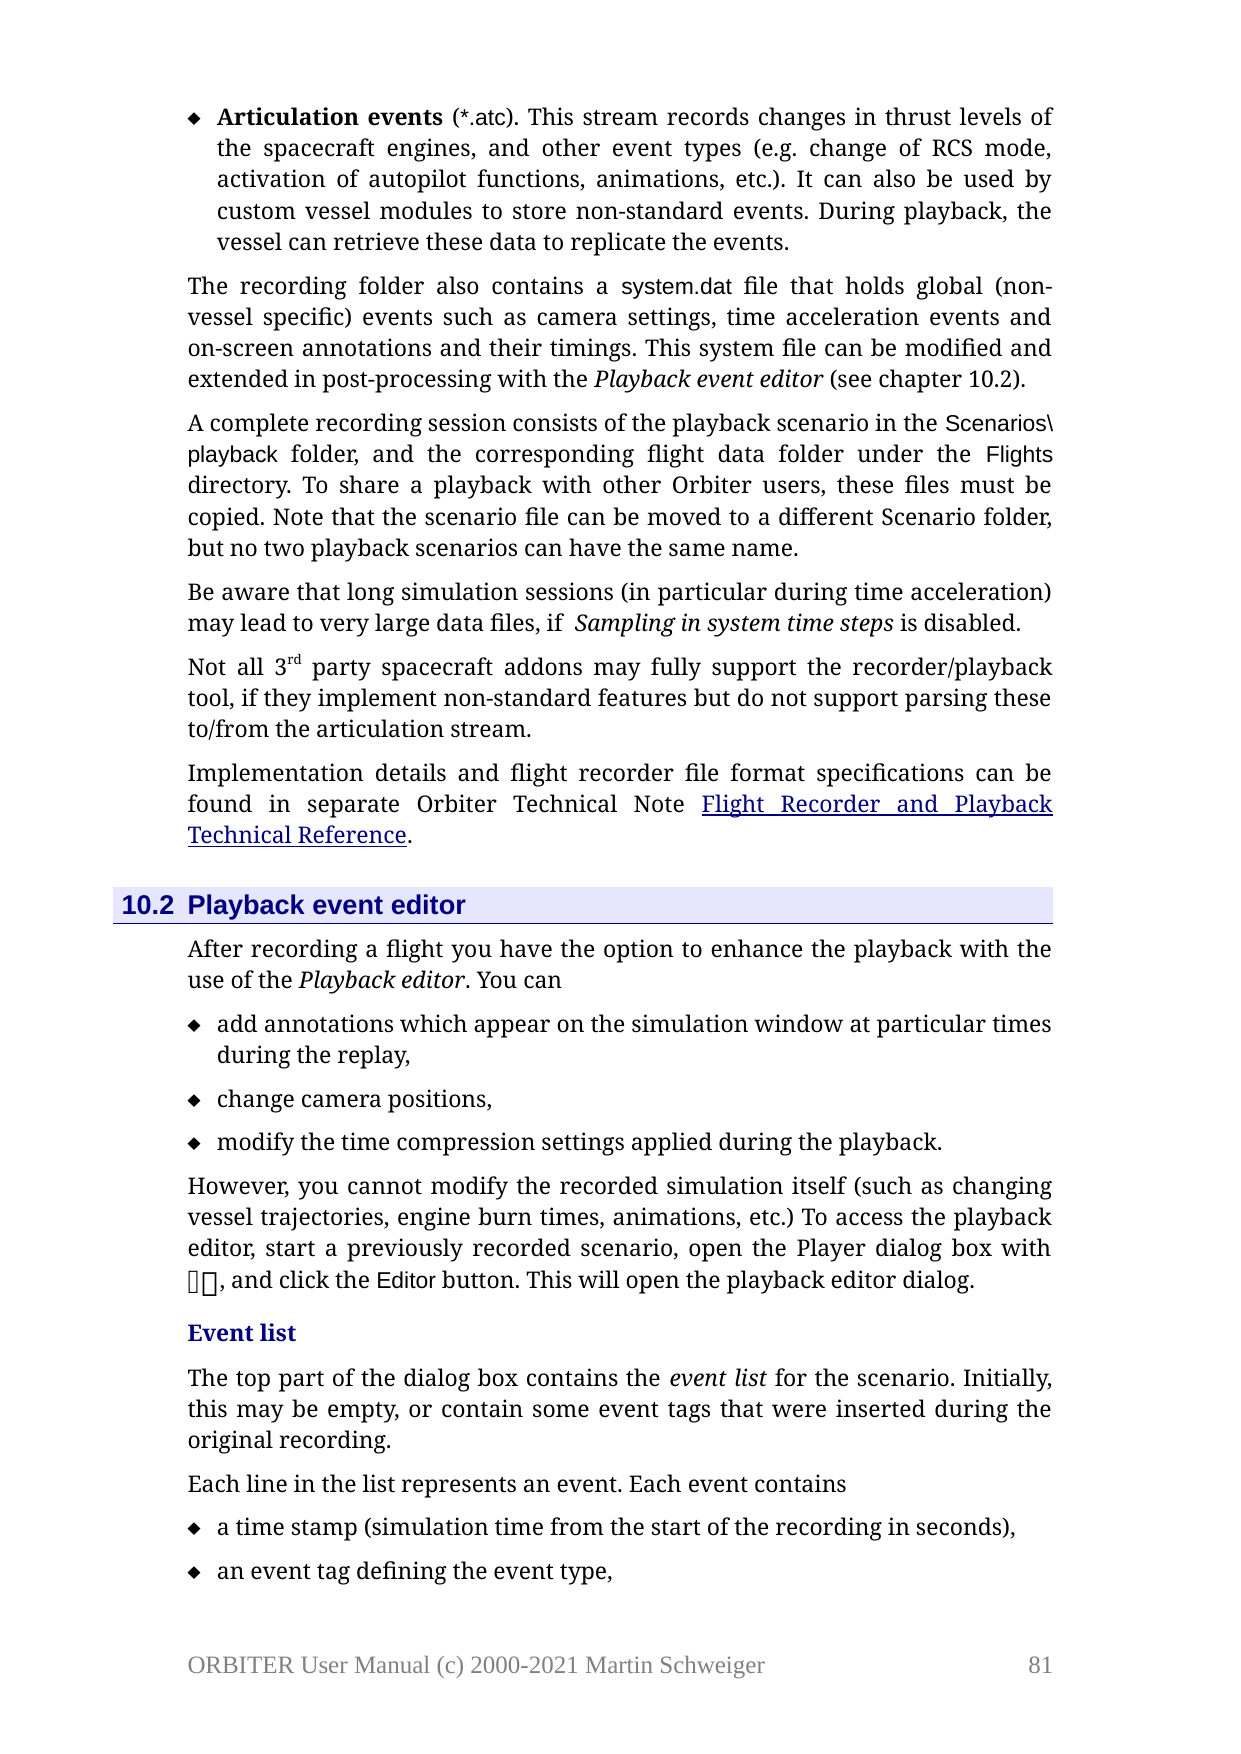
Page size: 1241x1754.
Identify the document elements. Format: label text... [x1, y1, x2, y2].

list modify the time compression settings applied during the playback. [187, 1126, 1053, 1157]
text The top part of the dialog box contains the event list for the scenario. Initially, this may be empty, or contain some event tags that were inserted during the original recording. [187, 1361, 1053, 1455]
subtitle Event list [187, 1317, 1053, 1348]
text However, you cannot modify the recorded simulation itself (such as changing vessel trajectories, engine burn times, animations, etc.) To access the playback editor, start a previously recorded scenario, open the Player dialog box with , and click the Editor button. This will open the playback editor dialog. [187, 1169, 1053, 1294]
text Not all 3rd party spacecraft addons may fully support the recorder/playback tool, if they implement non-standard features but do not support parsing these to/from the articulation stream. [187, 650, 1053, 744]
text Each line in the list represents an event. Each event contains [187, 1467, 1053, 1498]
text The recording folder also contains a system.dat file that holds global (non-vessel specific) events such as camera settings, time acceleration events and on-screen annotations and their timings. This system file can be modified and extended in post-processing with the Playback event editor (see chapter 10.2). [187, 269, 1053, 394]
list Articulation events (*.atc). This stream records changes in thrust levels of the spacecraft engines, and other event types (e.g. change of RCS mode, activation of autopilot functions, animations, etc.). It can also be used by custom vessel modules to store non-standard events. During playback, the vessel can retrieve these data to replicate the events. [187, 100, 1053, 257]
list a time stamp (simulation time from the start of the recording in seconds), [187, 1511, 1053, 1542]
text A complete recording session consists of the playback scenario in the Scenarios\playback folder, and the corresponding flight data folder under the Flights directory. To share a playback with other Orbiter users, these files must be copied. Note that the scenario file can be moved to a different Scenario folder, but no two playback scenarios can have the same name. [187, 406, 1053, 563]
subtitle Playback event editor [113, 887, 1053, 923]
list change camera positions, [187, 1082, 1053, 1113]
list an event tag defining the event type, [187, 1554, 1053, 1586]
text Implementation details and flight recorder file format specifications can be found in separate Orbiter Technical Note Flight Recorder and Playback Technical Reference. [187, 756, 1053, 850]
text After recording a flight you have the option to enhance the playback with the use of the Playback editor. You can [187, 932, 1053, 995]
list add annotations which appear on the simulation window at particular times during the replay, [187, 1007, 1053, 1069]
text Be aware that long simulation sessions (in particular during time acceleration) may lead to very large data files, if Sampling in system time steps is disabled. [187, 575, 1053, 638]
